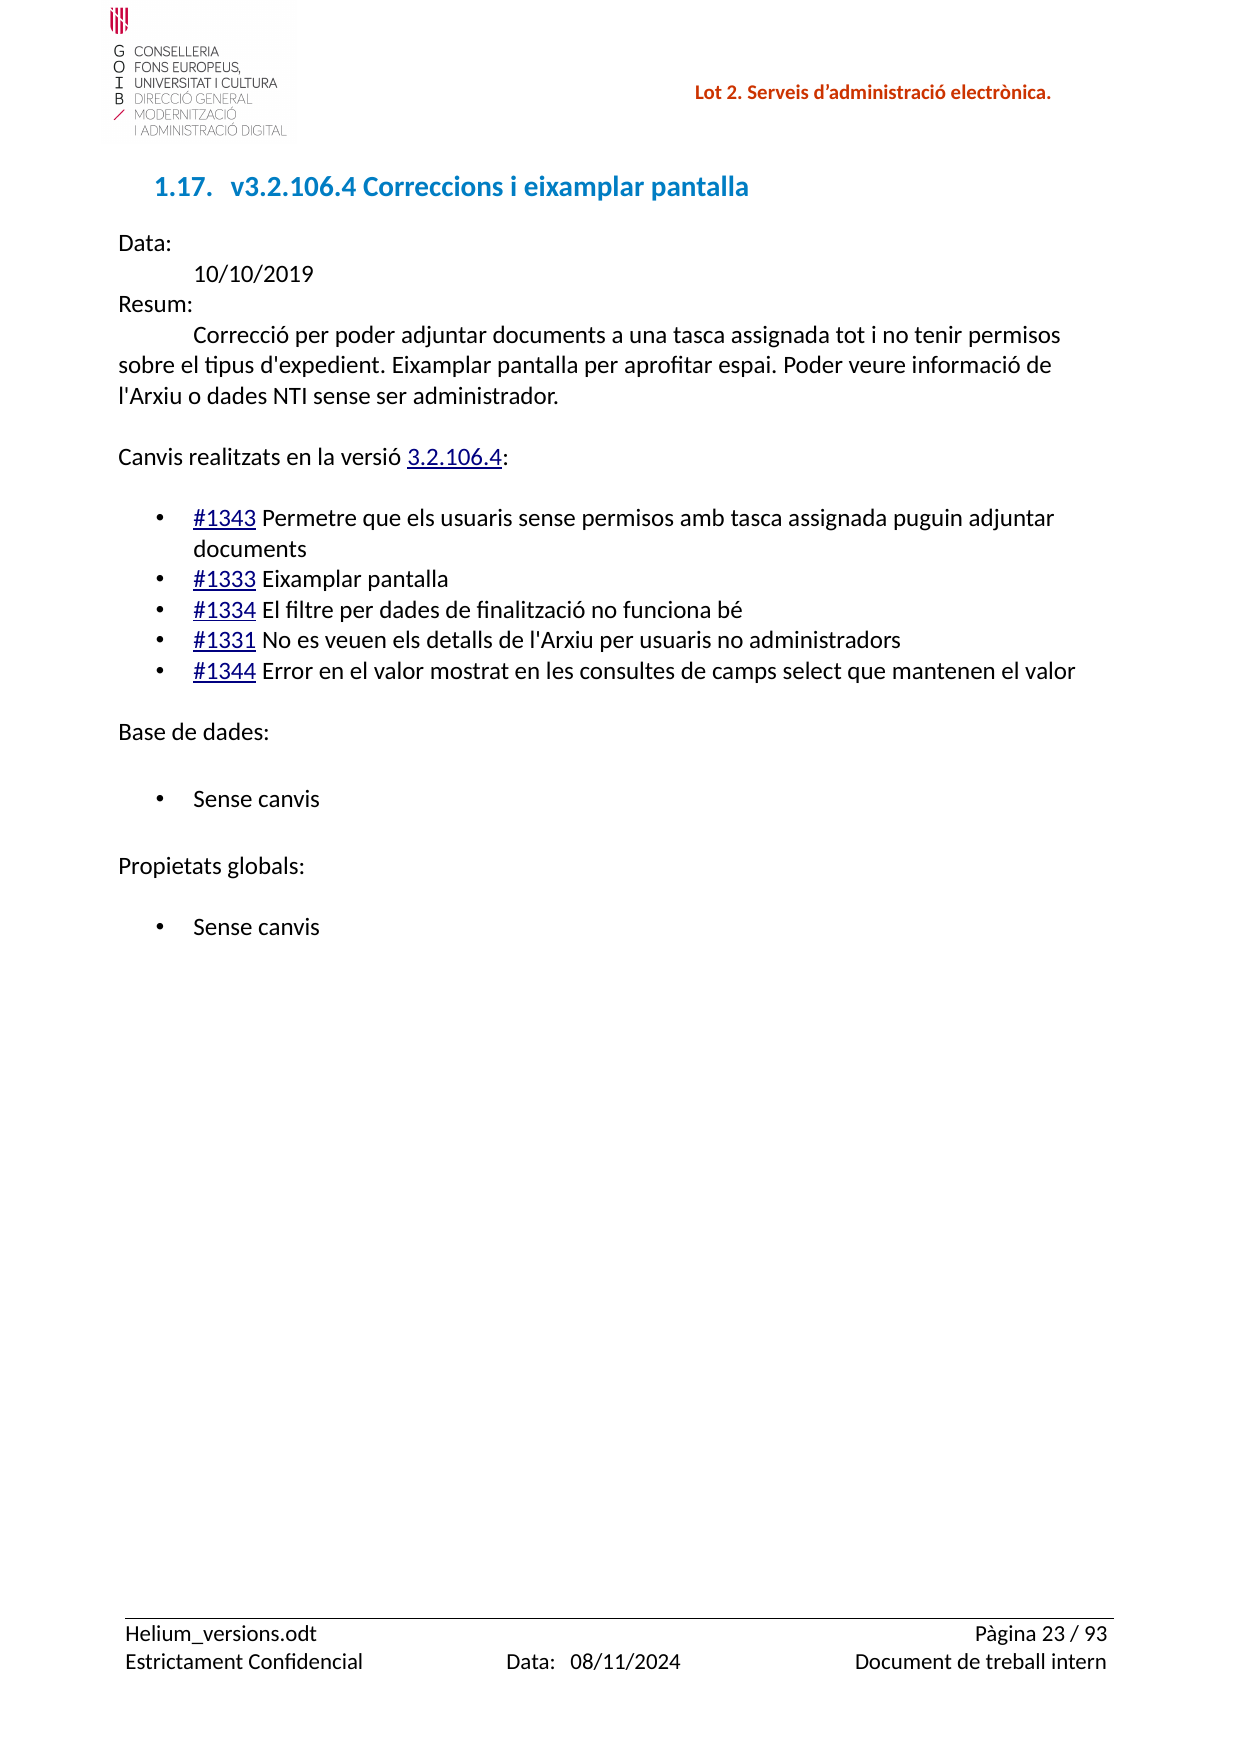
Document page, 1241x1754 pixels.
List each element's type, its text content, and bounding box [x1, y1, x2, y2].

text Base de dades: [118, 716, 1122, 746]
text 10/10/2019 [118, 258, 1122, 289]
text Data: [118, 228, 1122, 258]
list #1334 El filtre per dades de finalització no funciona bé [156, 594, 1122, 624]
text Propietats globals: [118, 850, 1122, 880]
list #1344 Error en el valor mostrat en les consultes de camps select que mantenen el valor [156, 655, 1122, 685]
list Sense canvis [156, 783, 1122, 813]
subtitle v3.2.106.4 Correccions i eixamplar pantalla [153, 168, 1122, 204]
list #1343 Permetre que els usuaris sense permisos amb tasca assignada puguin adjuntar documents [156, 502, 1122, 563]
text Correcció per poder adjuntar documents a una tasca assignada tot i no tenir permisos sobre el tipus d'expedient. Eixamplar pantalla per aprofitar espai. Poder veure informació de l'Arxiu o dades NTI sense ser administrador. [118, 319, 1122, 411]
text Canvis realitzats en la versió 3.2.106.4: [118, 441, 1122, 472]
list Sense canvis [156, 911, 1122, 941]
picture [100, 0, 297, 144]
text Resum: [118, 289, 1122, 319]
list #1331 No es veuen els detalls de l'Arxiu per usuaris no administradors [156, 624, 1122, 655]
list #1333 Eixamplar pantalla [156, 563, 1122, 594]
